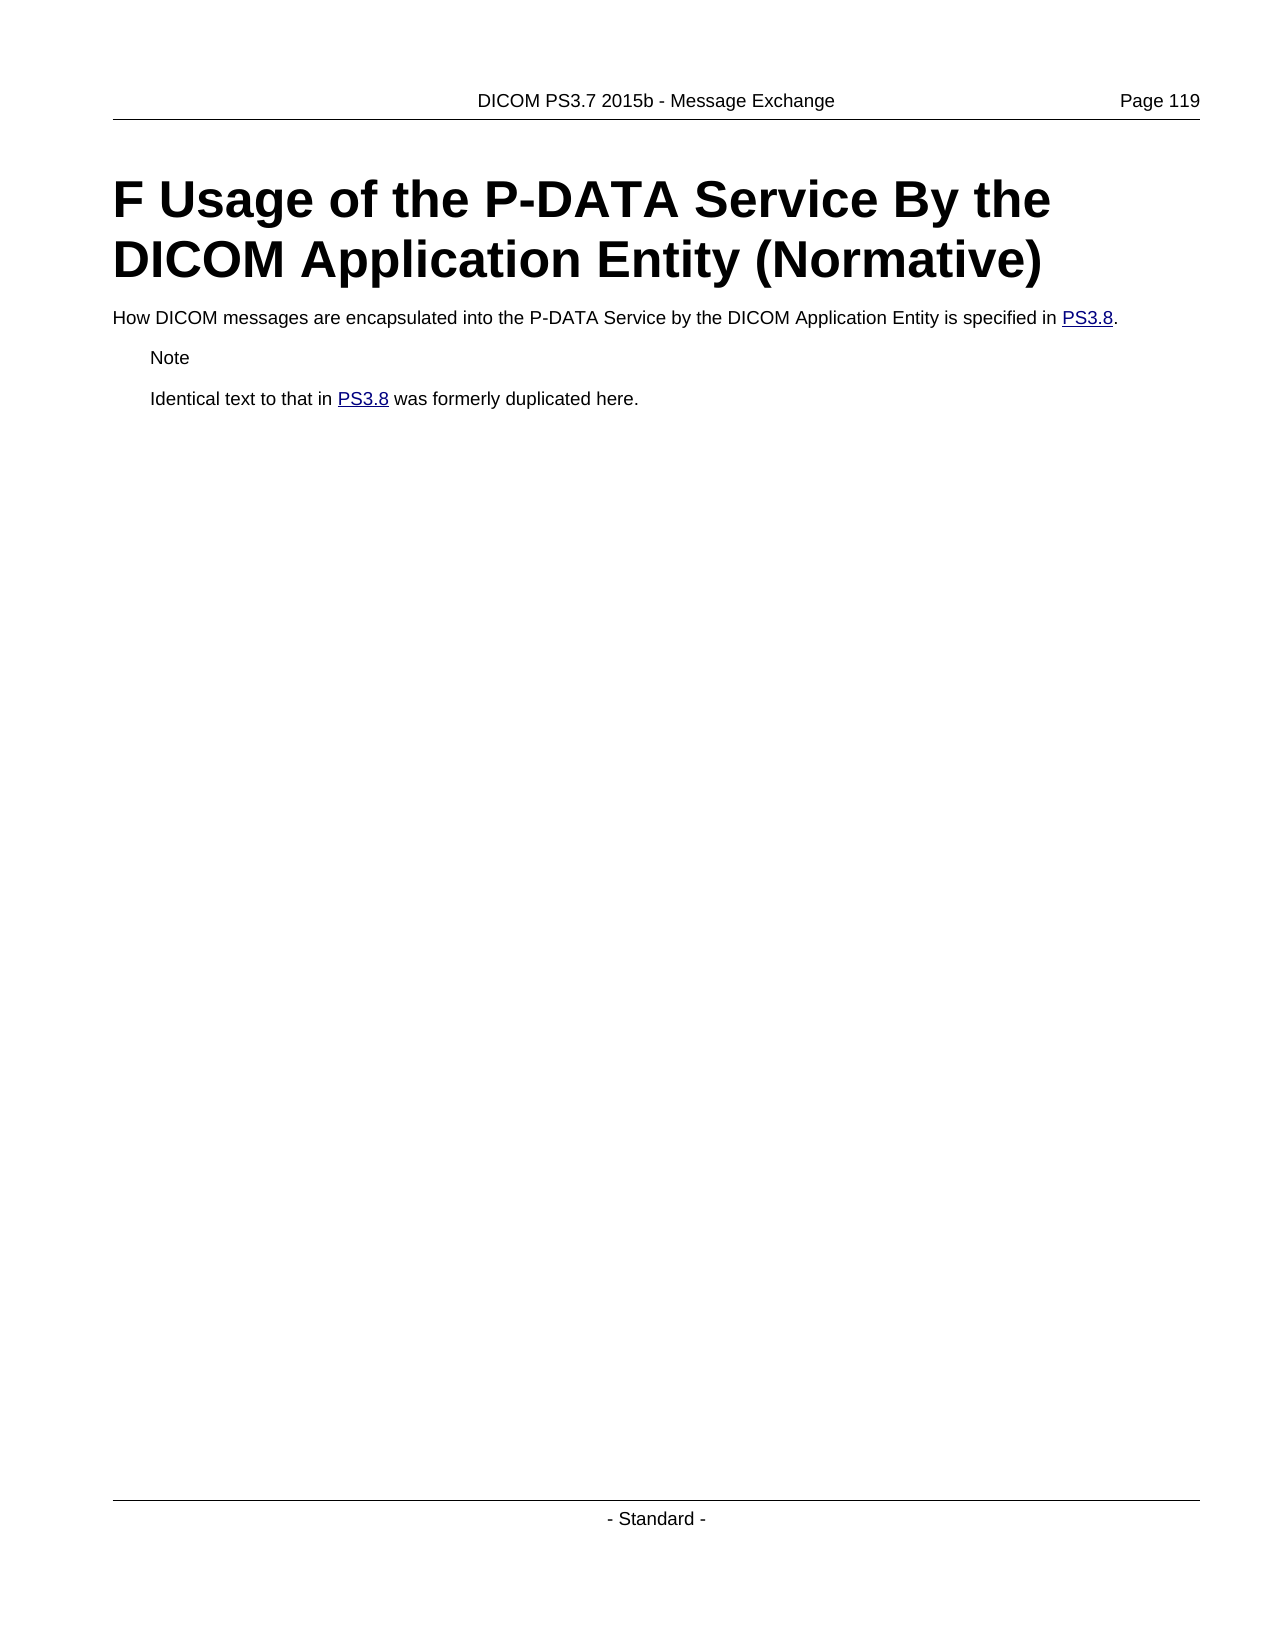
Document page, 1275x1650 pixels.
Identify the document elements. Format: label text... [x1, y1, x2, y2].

text Note [150, 347, 1162, 368]
text F Usage of the P-DATA Service By the DICOM Application Entity (Normative) [112, 169, 1200, 288]
text How DICOM messages are encapsulated into the P‑DATA Service by the DICOM Application Entity is specified in PS3.8. [112, 307, 1200, 328]
text Identical text to that in PS3.8 was formerly duplicated here. [150, 387, 1162, 409]
